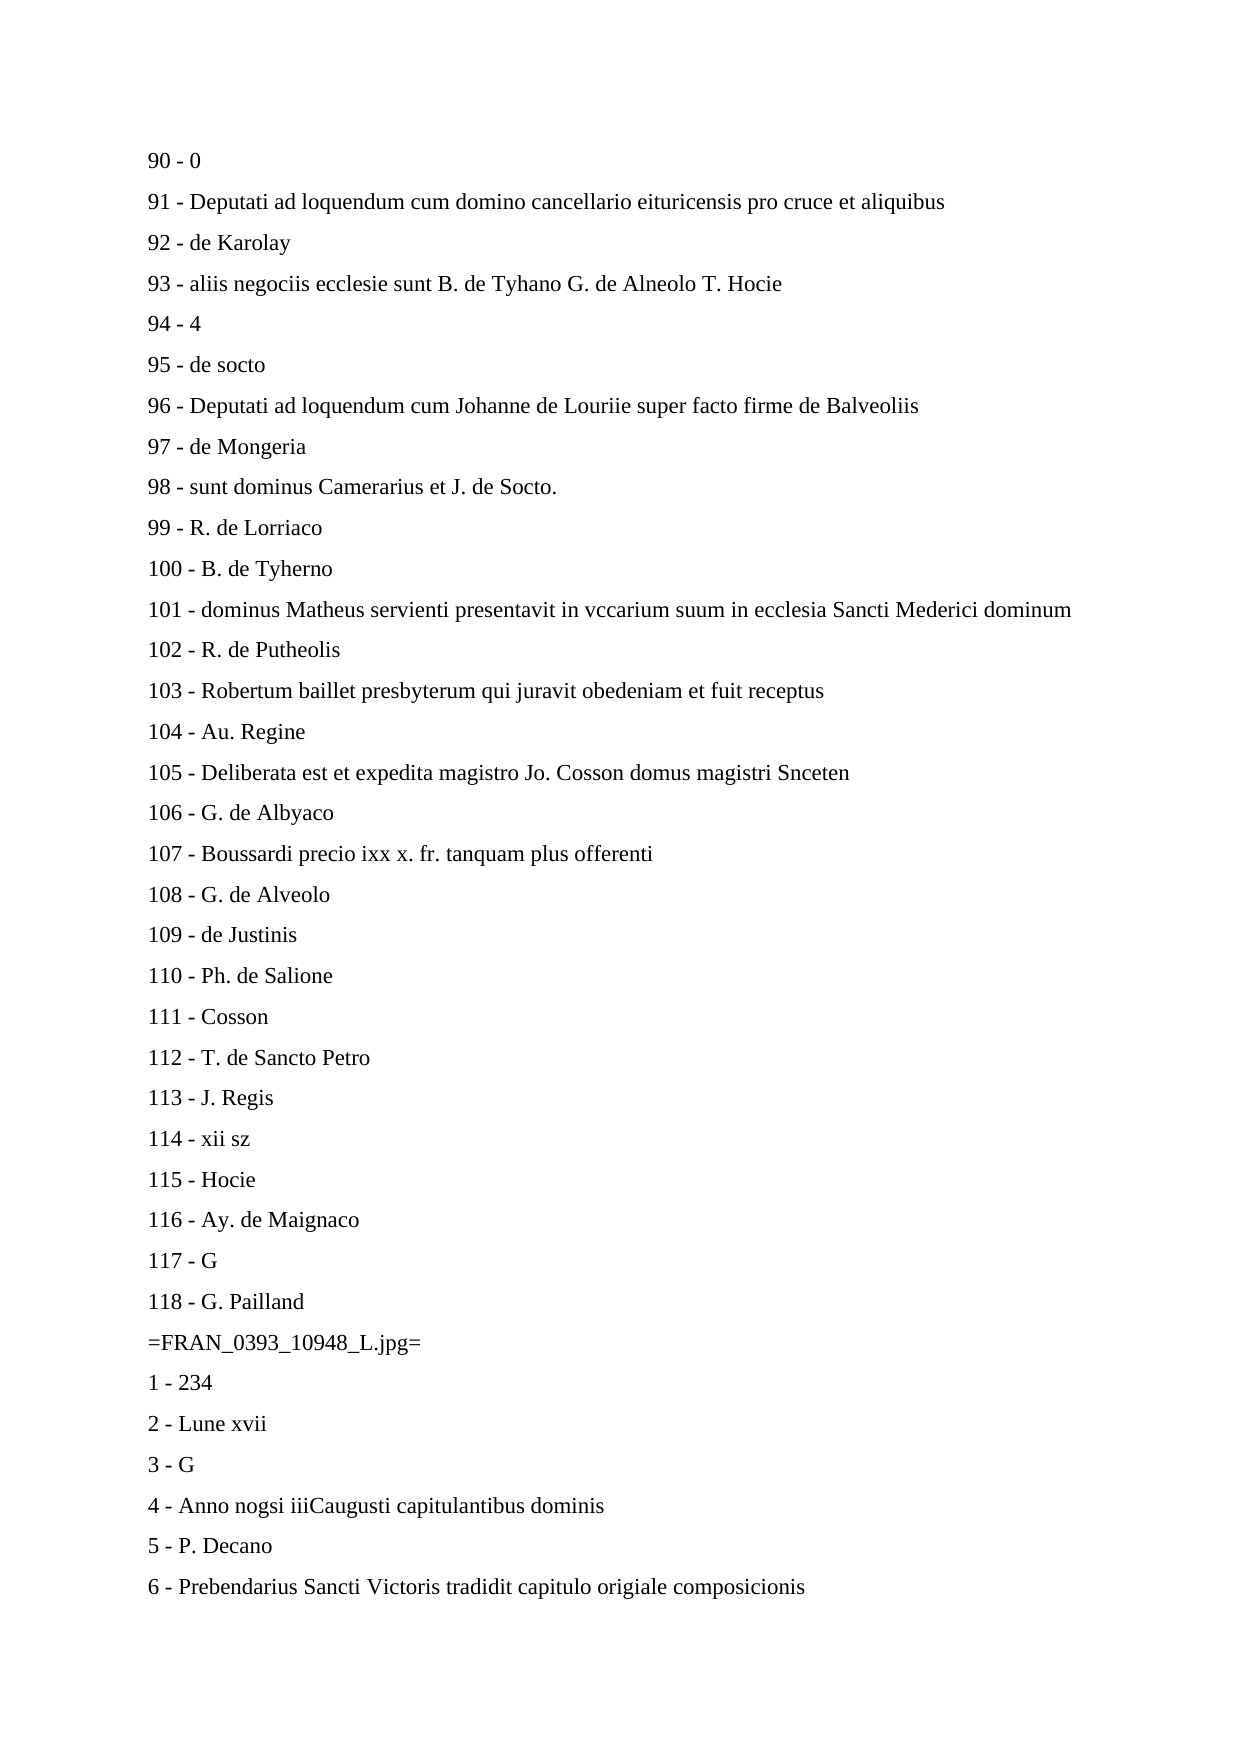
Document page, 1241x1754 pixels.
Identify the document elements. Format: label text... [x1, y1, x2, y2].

text 109 - de Justinis [148, 921, 1093, 948]
text 102 - R. de Putheolis [148, 636, 1093, 663]
text 95 - de socto [148, 351, 1093, 378]
text 118 - G. Pailland [148, 1288, 1093, 1314]
text 107 - Boussardi precio ixx x. fr. tanquam plus offerenti [148, 840, 1093, 866]
text 6 - Prebendarius Sancti Victoris tradidit capitulo origiale composicionis [148, 1573, 1093, 1599]
text =FRAN_0393_10948_L.jpg= [148, 1329, 1093, 1355]
text 114 - xii sz [148, 1125, 1093, 1151]
text 1 - 234 [148, 1369, 1093, 1396]
text 4 - Anno nogsi iiiCaugusti capitulantibus dominis [148, 1492, 1093, 1518]
text 5 - P. Decano [148, 1532, 1093, 1559]
text 94 - 4 [148, 311, 1093, 337]
text 112 - T. de Sancto Petro [148, 1044, 1093, 1070]
text 110 - Ph. de Salione [148, 962, 1093, 988]
text 92 - de Karolay [148, 229, 1093, 255]
text 117 - G [148, 1247, 1093, 1274]
text 96 - Deputati ad loquendum cum Johanne de Louriie super facto firme de Balveoliis [148, 392, 1093, 418]
text 104 - Au. Regine [148, 718, 1093, 744]
text 91 - Deputati ad loquendum cum domino cancellario eituricensis pro cruce et aliquibus [148, 188, 1093, 215]
text 113 - J. Regis [148, 1084, 1093, 1111]
text 99 - R. de Lorriaco [148, 514, 1093, 541]
text 3 - G [148, 1451, 1093, 1477]
text 98 - sunt dominus Camerarius et J. de Socto. [148, 473, 1093, 500]
text 108 - G. de Alveolo [148, 881, 1093, 907]
text 103 - Robertum baillet presbyterum qui juravit obedeniam et fuit receptus [148, 677, 1093, 703]
text 2 - Lune xvii [148, 1410, 1093, 1437]
text 105 - Deliberata est et expedita magistro Jo. Cosson domus magistri Snceten [148, 758, 1093, 785]
text 97 - de Mongeria [148, 433, 1093, 459]
text 93 - aliis negociis ecclesie sunt B. de Tyhano G. de Alneolo T. Hocie [148, 270, 1093, 296]
text 106 - G. de Albyaco [148, 799, 1093, 826]
text 101 - dominus Matheus servienti presentavit in vccarium suum in ecclesia Sancti Mederici dominum [148, 596, 1093, 622]
text 111 - Cosson [148, 1003, 1093, 1029]
text 116 - Ay. de Maignaco [148, 1207, 1093, 1233]
text 115 - Hocie [148, 1166, 1093, 1192]
text 100 - B. de Tyherno [148, 555, 1093, 581]
text 90 - 0 [148, 148, 1093, 174]
